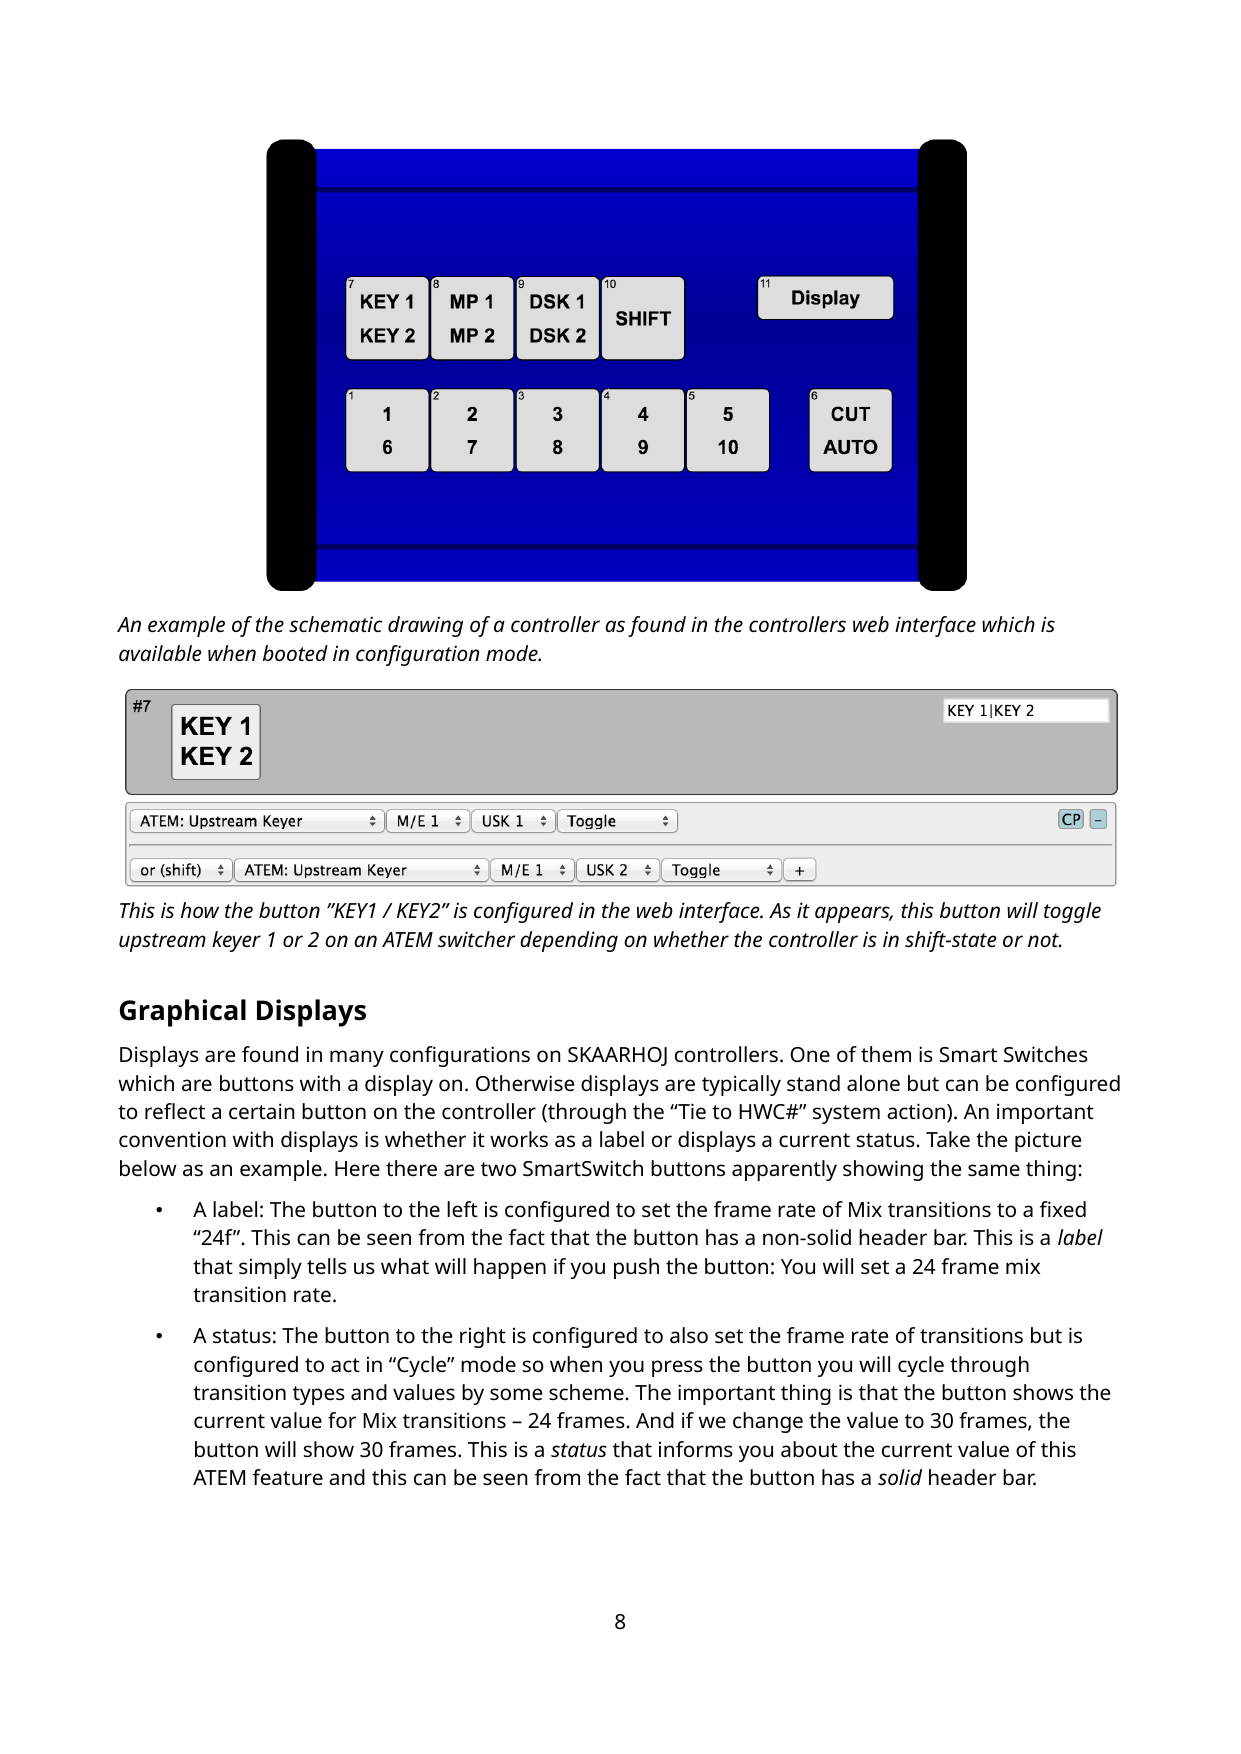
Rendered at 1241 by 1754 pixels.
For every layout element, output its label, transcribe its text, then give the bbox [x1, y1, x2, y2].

picture [118, 118, 1123, 611]
picture [118, 680, 1123, 897]
list A status: The button to the right is configured to also set the frame rate of transitions but is configured to act in “Cycle” mode so when you press the button you will cycle through transition types and values by some scheme. The important thing is that the button shows the current value for Mix transitions – 24 frames. And if we change the value to 30 frames, the button will show 30 frames. This is a status that informs you about the current value of this ATEM feature and this can be seen from the fact that the button has a solid header bar. [156, 1321, 1122, 1492]
text An example of the schematic drawing of a controller as found in the controllers web interface which is available when booted in configuration mode. [118, 611, 1122, 667]
text This is how the button ”KEY1 / KEY2” is configured in the web interface. As it appears, this button will toggle upstream keyer 1 or 2 on an ATEM switcher depending on whether the controller is in shift-state or not. [118, 897, 1122, 953]
text Displays are found in many configurations on SKAARHOJ controllers. One of them is Smart Switches which are buttons with a display on. Otherwise displays are typically stand alone but can be configured to reflect a certain button on the controller (through the “Tie to HWC#” system action). An important convention with displays is whether it works as a label or displays a current status. Take the picture below as an example. Here there are two SmartSwitch buttons apparently showing the same thing: [118, 1040, 1122, 1182]
subtitle Graphical Displays [118, 991, 1122, 1028]
list A label: The button to the left is configured to set the frame rate of Mix transitions to a fixed “24f”. This can be seen from the fact that the button has a non-solid header bar. This is a label that simply tells us what will happen if you push the button: You will set a 24 frame mix transition rate. [156, 1195, 1122, 1309]
